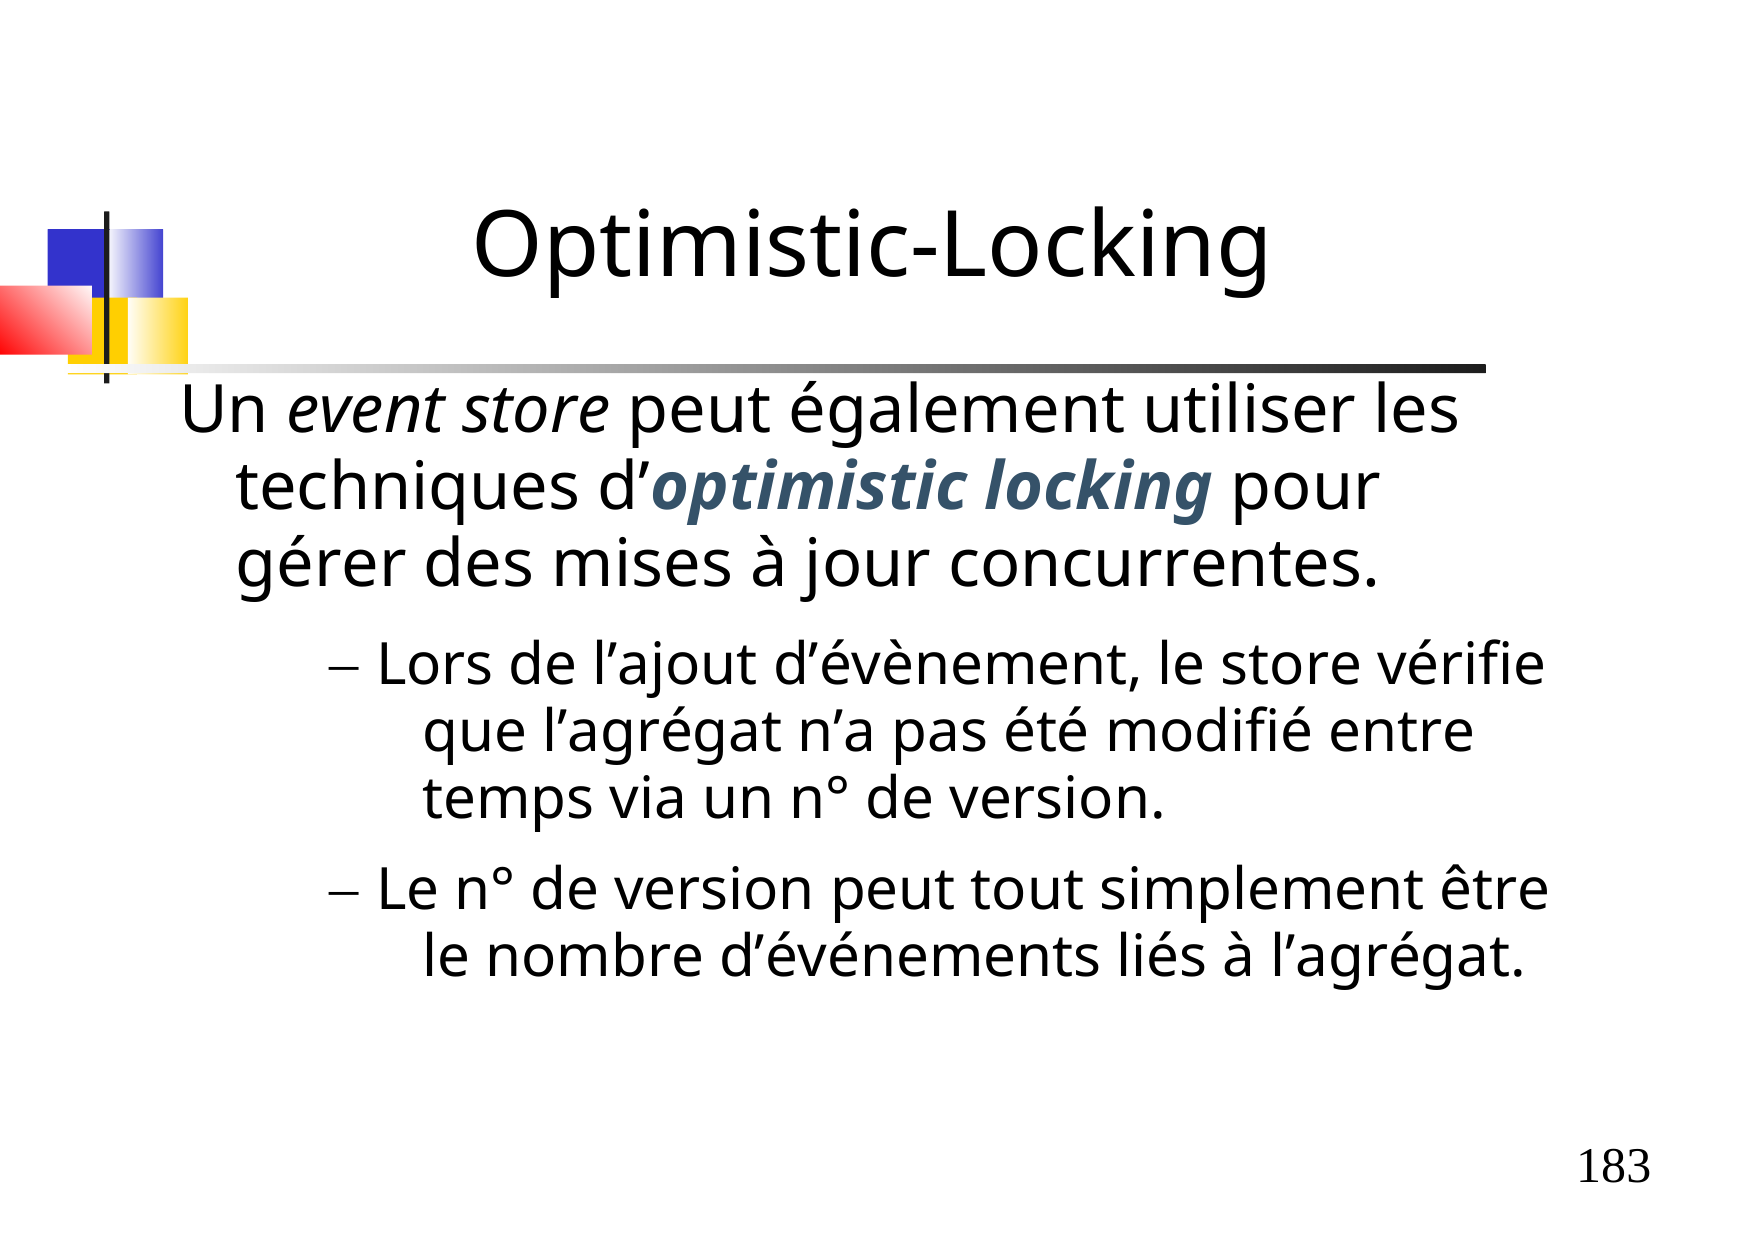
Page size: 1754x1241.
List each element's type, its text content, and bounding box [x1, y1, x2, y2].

title Optimistic-Locking [179, 139, 1567, 351]
list Un event store peut également utiliser les techniques d’optimistic locking pour gérer des mises à jour concurrentes. Lors de l’ajout d’évènement, le store vérifie que l’agrégat n’a pas été modifié entre temps via un n° de version. Le n° de version peut tout simplement être le nombre d’événements liés à l’agrégat. [179, 371, 1567, 1091]
